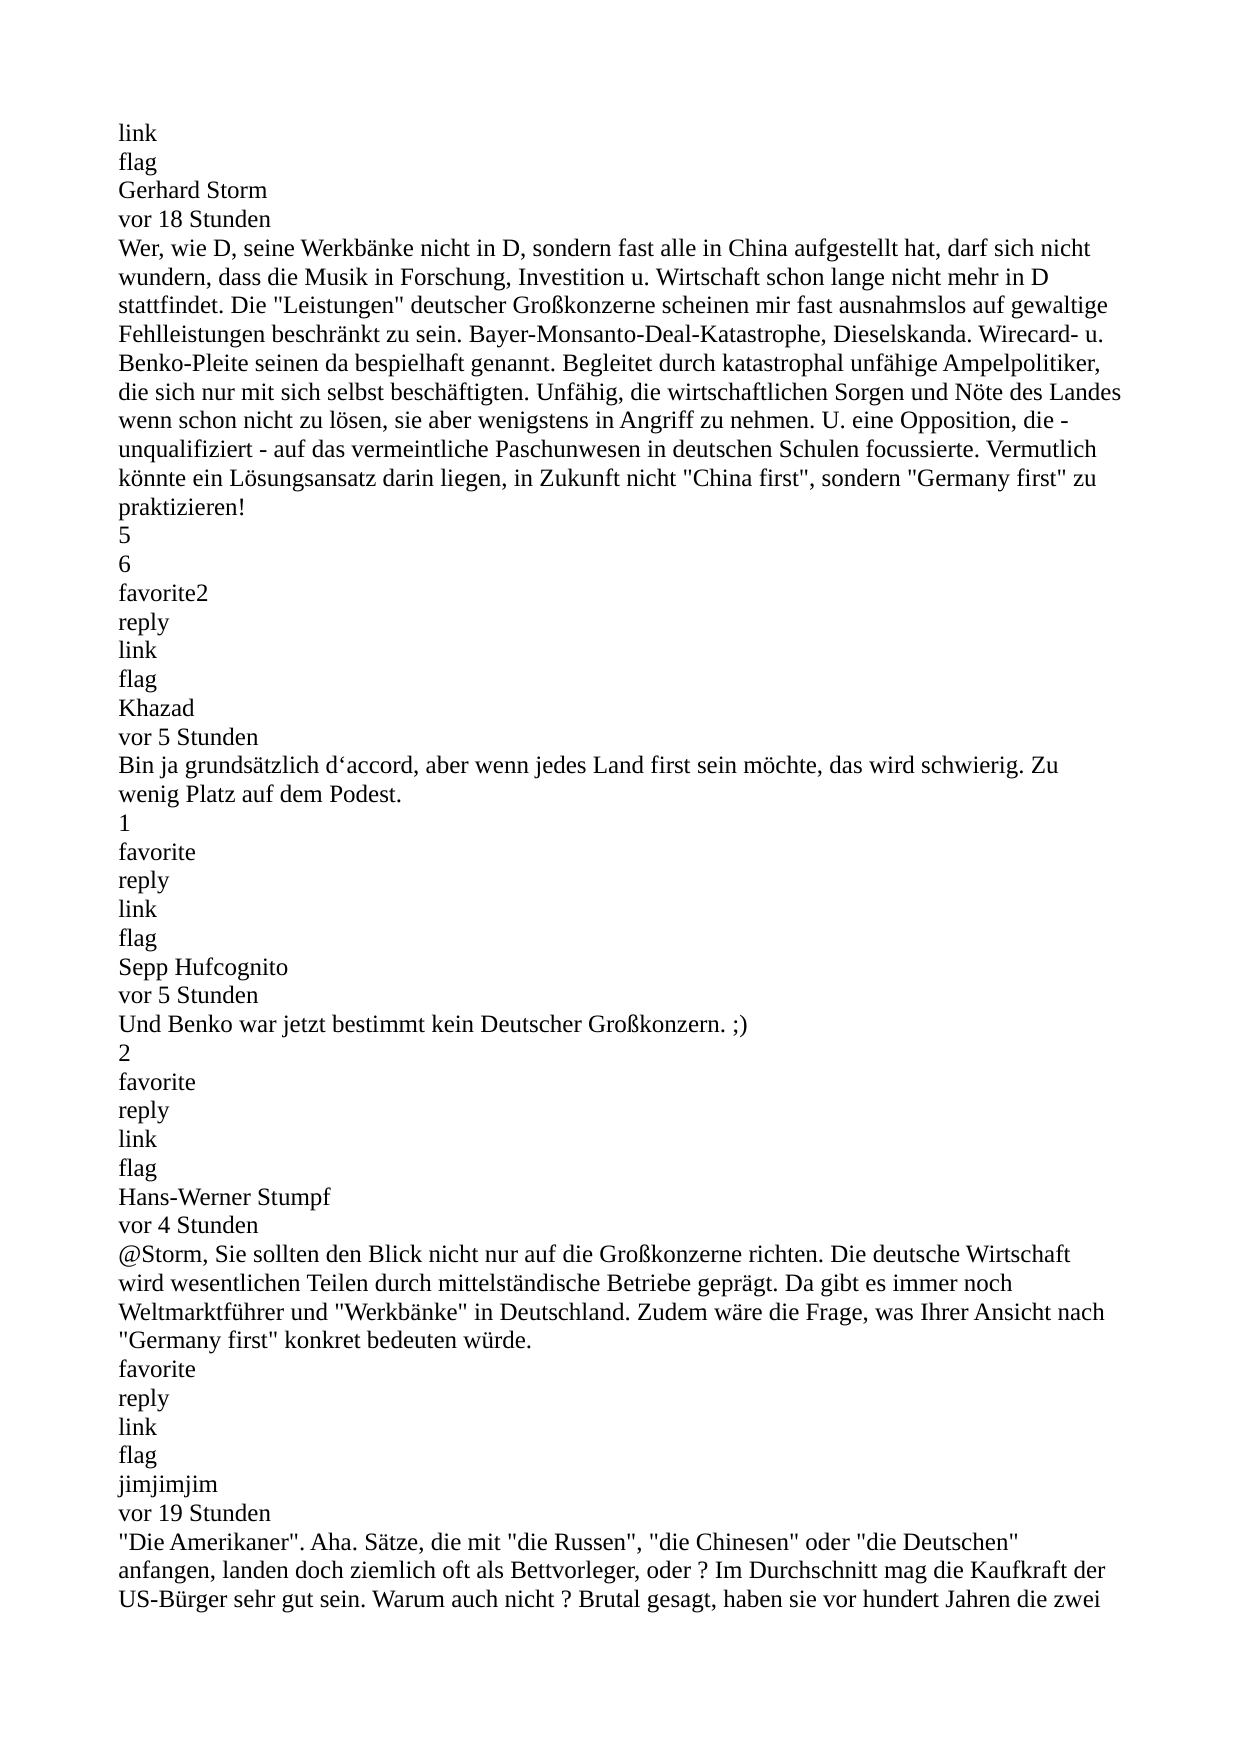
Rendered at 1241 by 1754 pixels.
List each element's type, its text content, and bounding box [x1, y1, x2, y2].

text Gerhard Storm [118, 176, 1122, 204]
text flag [118, 147, 1122, 176]
text 2 [118, 1038, 1122, 1067]
text favorite [118, 1354, 1122, 1383]
text 5 [118, 521, 1122, 549]
text Bin ja grundsätzlich d‘accord, aber wenn jedes Land first sein möchte, das wird schwierig. Zu wenig Platz auf dem Podest. [118, 751, 1122, 808]
text favorite [118, 1067, 1122, 1096]
text link [118, 1124, 1122, 1153]
text "Die Amerikaner". Aha. Sätze, die mit "die Russen", "die Chinesen" oder "die Deutschen" anfangen, landen doch ziemlich oft als Bettvorleger, oder ? Im Durchschnitt mag die Kaufkraft der US-Bürger sehr gut sein. Warum auch nicht ? Brutal gesagt, haben sie vor hundert Jahren die zwei [118, 1527, 1122, 1613]
text vor 4 Stunden [118, 1211, 1122, 1239]
text flag [118, 923, 1122, 952]
text Wer, wie D, seine Werkbänke nicht in D, sondern fast alle in China aufgestellt hat, darf sich nicht wundern, dass die Musik in Forschung, Investition u. Wirtschaft schon lange nicht mehr in D stattfindet. Die "Leistungen" deutscher Großkonzerne scheinen mir fast ausnahmslos auf gewaltige Fehlleistungen beschränkt zu sein. Bayer-Monsanto-Deal-Katastrophe, Dieselskanda. Wirecard- u. Benko-Pleite seinen da bespielhaft genannt. Begleitet durch katastrophal unfähige Ampelpolitiker, die sich nur mit sich selbst beschäftigten. Unfähig, die wirtschaftlichen Sorgen und Nöte des Landes wenn schon nicht zu lösen, sie aber wenigstens in Angriff zu nehmen. U. eine Opposition, die - unqualifiziert - auf das vermeintliche Paschunwesen in deutschen Schulen focussierte. Vermutlich könnte ein Lösungsansatz darin liegen, in Zukunft nicht "China first", sondern "Germany first" zu praktizieren! [118, 233, 1122, 521]
text flag [118, 1153, 1122, 1182]
text vor 5 Stunden [118, 722, 1122, 751]
text reply [118, 1096, 1122, 1124]
text Sepp Hufcognito [118, 952, 1122, 981]
text reply [118, 607, 1122, 636]
text jimjimjim [118, 1469, 1122, 1498]
text link [118, 636, 1122, 664]
text Khazad [118, 693, 1122, 722]
text Hans-Werner Stumpf [118, 1182, 1122, 1211]
text vor 19 Stunden [118, 1498, 1122, 1527]
text link [118, 118, 1122, 147]
text favorite2 [118, 578, 1122, 607]
text Und Benko war jetzt bestimmt kein Deutscher Großkonzern. ;) [118, 1009, 1122, 1038]
text @Storm, Sie sollten den Blick nicht nur auf die Großkonzerne richten. Die deutsche Wirtschaft wird wesentlichen Teilen durch mittelständische Betriebe geprägt. Da gibt es immer noch Weltmarktführer und "Werkbänke" in Deutschland. Zudem wäre die Frage, was Ihrer Ansicht nach "Germany first" konkret bedeuten würde. [118, 1239, 1122, 1354]
text reply [118, 866, 1122, 894]
text reply [118, 1383, 1122, 1412]
text link [118, 1412, 1122, 1441]
text link [118, 894, 1122, 923]
text 1 [118, 808, 1122, 837]
text 6 [118, 549, 1122, 578]
text flag [118, 664, 1122, 693]
text vor 18 Stunden [118, 204, 1122, 233]
text vor 5 Stunden [118, 981, 1122, 1009]
text favorite [118, 837, 1122, 866]
text flag [118, 1441, 1122, 1469]
